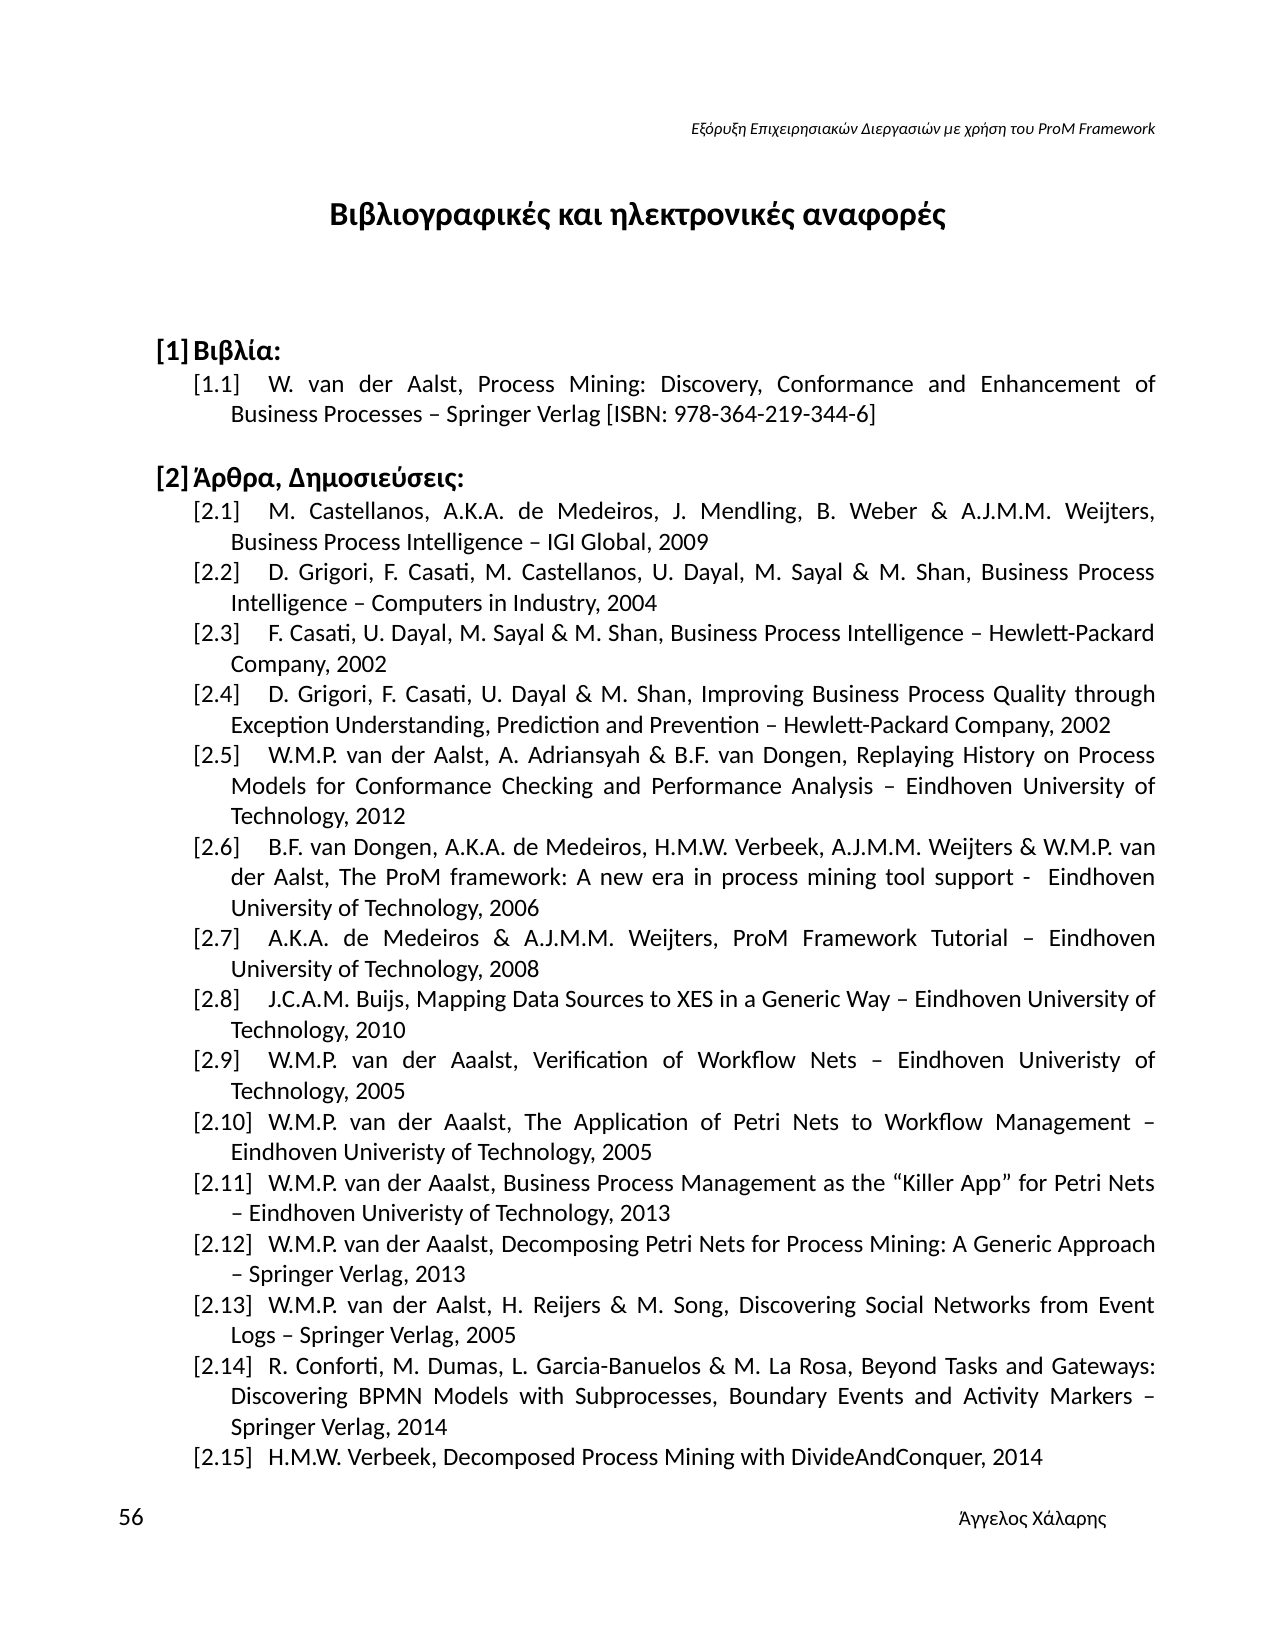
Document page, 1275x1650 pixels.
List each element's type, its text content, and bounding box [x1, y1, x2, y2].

list W.M.P. van der Aalst, A. Adriansyah & B.F. van Dongen, Replaying History on Process Models for Conformance Checking and Performance Analysis – Eindhoven University of Technology, 2012 [193, 739, 1157, 831]
list F. Casati, U. Dayal, M. Sayal & M. Shan, Business Process Intelligence – Hewlett-Packard Company, 2002 [193, 617, 1157, 678]
list M. Castellanos, A.K.A. de Medeiros, J. Mendling, B. Weber & A.J.M.M. Weijters, Business Process Intelligence – IGI Global, 2009 [193, 495, 1157, 556]
list D. Grigori, F. Casati, M. Castellanos, U. Dayal, M. Sayal & M. Shan, Business Process Intelligence – Computers in Industry, 2004 [193, 556, 1157, 617]
list H.M.W. Verbeek, Decomposed Process Mining with DivideAndConquer, 2014 [193, 1441, 1157, 1472]
list D. Grigori, F. Casati, U. Dayal & M. Shan, Improving Business Process Quality through Exception Understanding, Prediction and Prevention – Hewlett-Packard Company, 2002 [193, 678, 1157, 739]
list Βιβλία: [156, 332, 1157, 368]
list W.M.P. van der Aaalst, The Application of Petri Nets to Workflow Management – Eindhoven Univeristy of Technology, 2005 [193, 1106, 1157, 1167]
subtitle Βιβλιογραφικές και ηλεκτρονικές αναφορές [118, 193, 1157, 234]
list Άρθρα, Δημοσιεύσεις: [156, 459, 1157, 495]
list W.M.P. van der Aaalst, Decomposing Petri Nets for Process Mining: A Generic Approach – Springer Verlag, 2013 [193, 1228, 1157, 1289]
list W.M.P. van der Aaalst, Business Process Management as the “Killer App” for Petri Nets – Eindhoven Univeristy of Technology, 2013 [193, 1167, 1157, 1228]
list W.M.P. van der Aaalst, Verification of Workflow Nets – Eindhoven Univeristy of Technology, 2005 [193, 1044, 1157, 1106]
list R. Conforti, M. Dumas, L. Garcia-Banuelos & M. La Rosa, Beyond Tasks and Gateways: Discovering BPMN Models with Subprocesses, Boundary Events and Activity Markers – Springer Verlag, 2014 [193, 1350, 1157, 1441]
list A.K.A. de Medeiros & A.J.M.M. Weijters, ProM Framework Tutorial – Eindhoven University of Technology, 2008 [193, 922, 1157, 983]
list W. van der Aalst, Process Mining: Discovery, Conformance and Enhancement of Business Processes – Springer Verlag [ISBN: 978-364-219-344-6] [193, 368, 1157, 429]
list B.F. van Dongen, A.K.A. de Medeiros, H.M.W. Verbeek, A.J.M.M. Weijters & W.M.P. van der Aalst, The ProM framework: A new era in process mining tool support - Eindhoven University of Technology, 2006 [193, 831, 1157, 922]
list J.C.A.M. Buijs, Mapping Data Sources to XES in a Generic Way – Eindhoven University of Technology, 2010 [193, 983, 1157, 1044]
list W.M.P. van der Aalst, H. Reijers & M. Song, Discovering Social Networks from Event Logs – Springer Verlag, 2005 [193, 1289, 1157, 1350]
